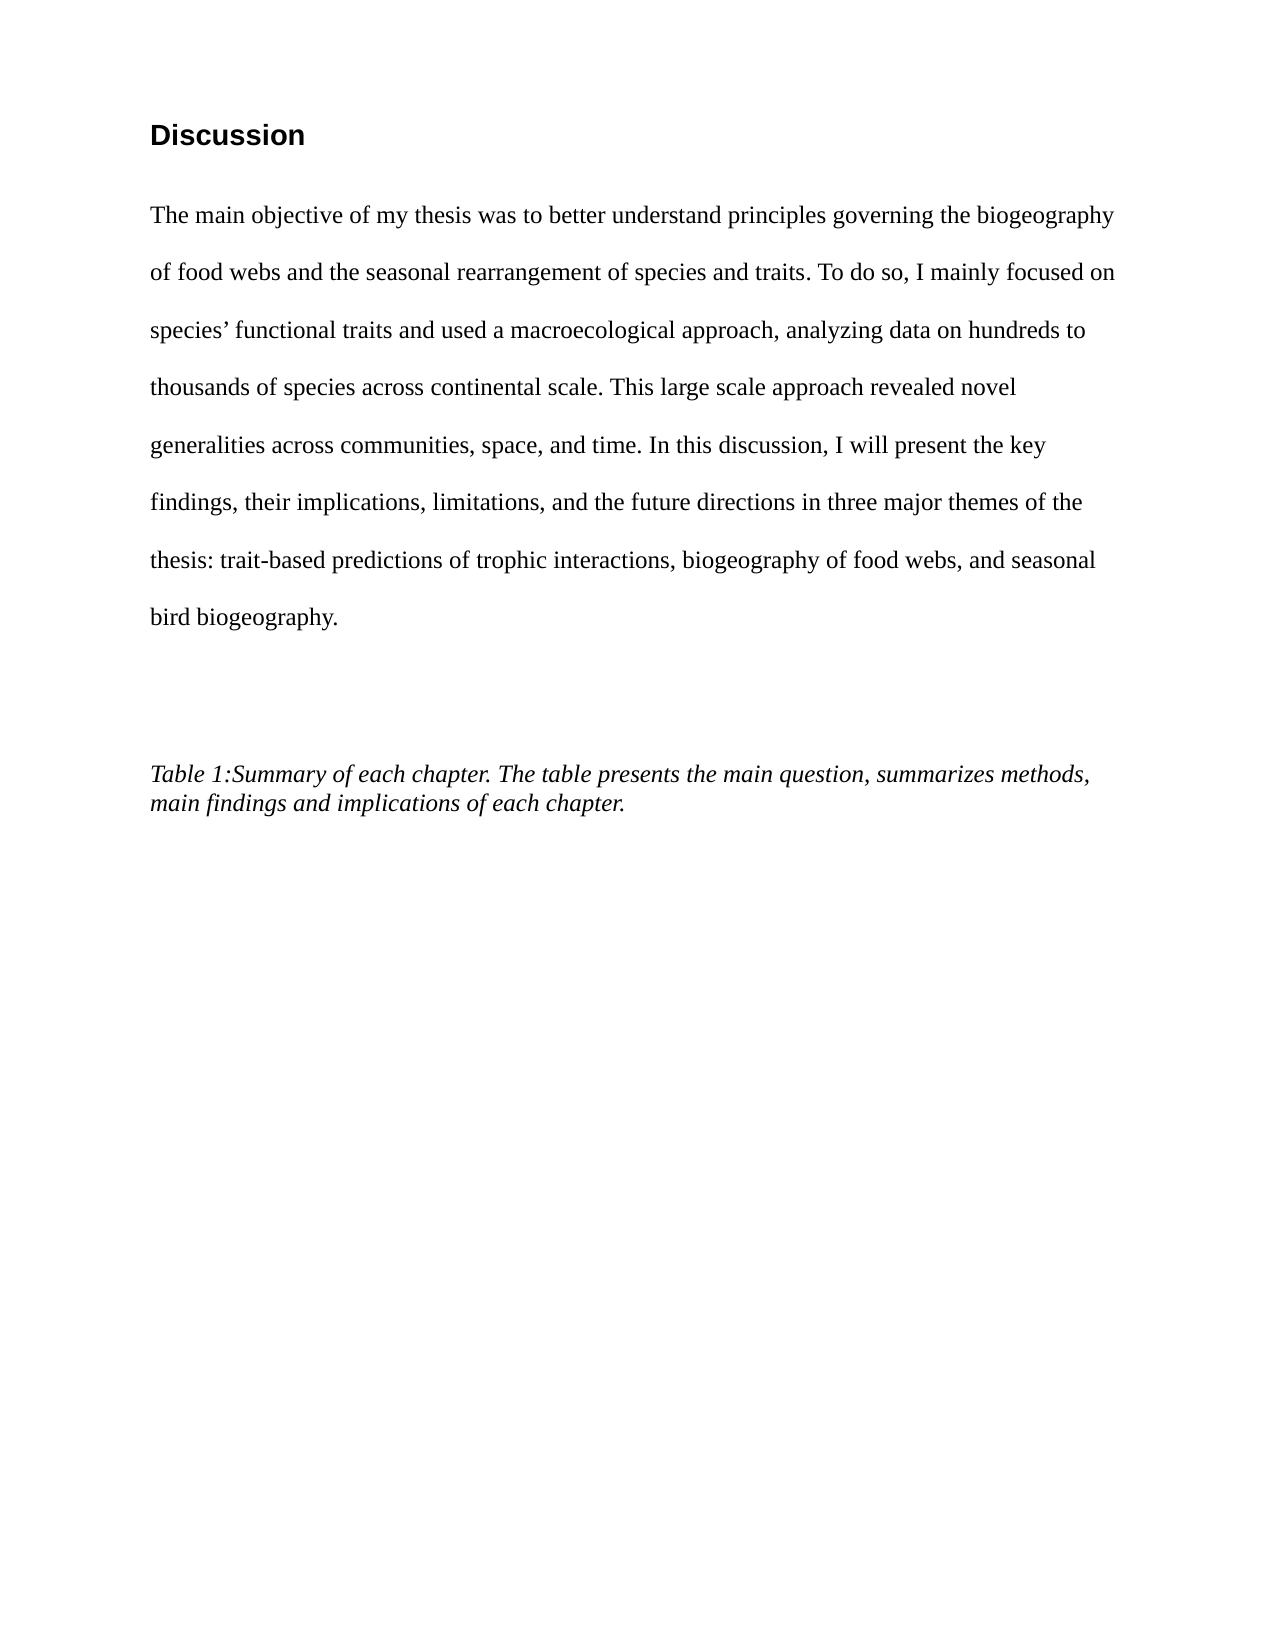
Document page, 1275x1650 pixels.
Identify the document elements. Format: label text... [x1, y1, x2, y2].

text Table 1:Summary of each chapter. The table presents the main question, summarizes methods, main findings and implications of each chapter. [150, 759, 1125, 817]
text The main objective of my thesis was to better understand principles governing the biogeography of food webs and the seasonal rearrangement of species and traits. To do so, I mainly focused on species’ functional traits and used a macroecological approach, analyzing data on hundreds to thousands of species across continental scale. This large scale approach revealed novel generalities across communities, space, and time. In this discussion, I will present the key findings, their implications, limitations, and the future directions in three major themes of the thesis: trait-based predictions of trophic interactions, biogeography of food webs, and seasonal bird biogeography. [150, 200, 1125, 631]
subtitle Discussion [150, 118, 1125, 152]
